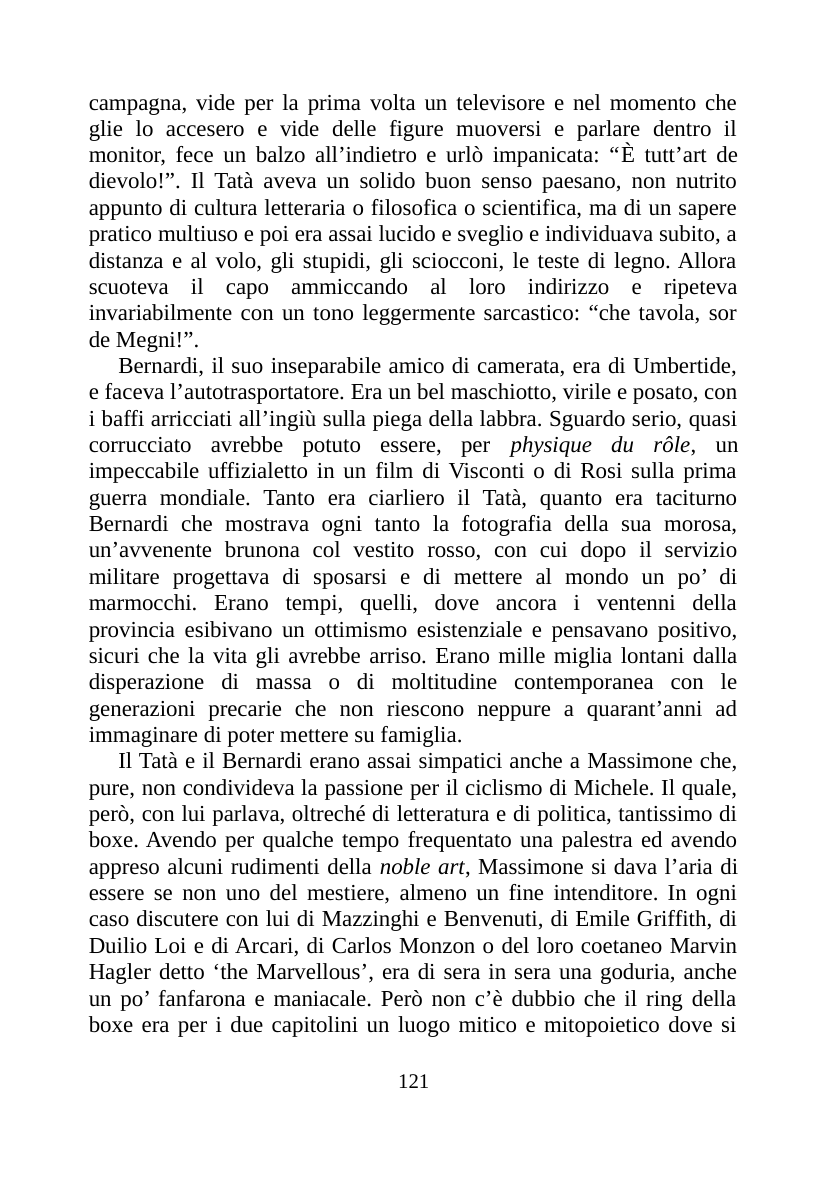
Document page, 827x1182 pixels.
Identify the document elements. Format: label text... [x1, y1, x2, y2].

text Bernardi, il suo inseparabile amico di camerata, era di Umbertide, e faceva l’autotrasportatore. Era un bel maschiotto, virile e posato, con i baffi arricciati all’ingiù sulla piega della labbra. Sguardo serio, quasi corrucciato avrebbe potuto essere, per physique du rôle, un impeccabile uffizialetto in un film di Visconti o di Rosi sulla prima guerra mondiale. Tanto era ciarliero il Tatà, quanto era taciturno Bernardi che mostrava ogni tanto la fotografia della sua morosa, un’avvenente brunona col vestito rosso, con cui dopo il servizio militare progettava di sposarsi e di mettere al mondo un po’ di marmocchi. Erano tempi, quelli, dove ancora i ventenni della provincia esibivano un ottimismo esistenziale e pensavano positivo, sicuri che la vita gli avrebbe arriso. Erano mille miglia lontani dalla disperazione di massa o di moltitudine contemporanea con le generazioni precarie che non riescono neppure a quarant’anni ad immaginare di poter mettere su famiglia. [88, 352, 738, 747]
text campagna, vide per la prima volta un televisore e nel momento che glie lo accesero e vide delle figure muoversi e parlare dentro il monitor, fece un balzo all’indietro e urlò impanicata: “è tutt’art de dievolo!”. Il Tatà aveva un solido buon senso paesano, non nutrito appunto di cultura letteraria o filosofica o scientifica, ma di un sapere pratico multiuso e poi era assai lucido e sveglio e individuava subito, a distanza e al volo, gli stupidi, gli sciocconi, le teste di legno. Allora scuoteva il capo ammiccando al loro indirizzo e ripeteva invariabilmente con un tono leggermente sarcastico: “che tavola, sor de Megni!”. [88, 88, 738, 352]
text Il Tatà e il Bernardi erano assai simpatici anche a Massimone che, pure, non condivideva la passione per il ciclismo di Michele. Il quale, però, con lui parlava, oltreché di letteratura e di politica, tantissimo di boxe. Avendo per qualche tempo frequentato una palestra ed avendo appreso alcuni rudimenti della noble art, Massimone si dava l’aria di essere se non uno del mestiere, almeno un fine intenditore. In ogni caso discutere con lui di Mazzinghi e Benvenuti, di Emile Griffith, di Duilio Loi e di Arcari, di Carlos Monzon o del loro coetaneo Marvin Hagler detto ‘the Marvellous’, era di sera in sera una goduria, anche un po’ fanfarona e maniacale. Però non c’è dubbio che il ring della boxe era per i due capitolini un luogo mitico e mitopoietico dove si [88, 747, 738, 1037]
